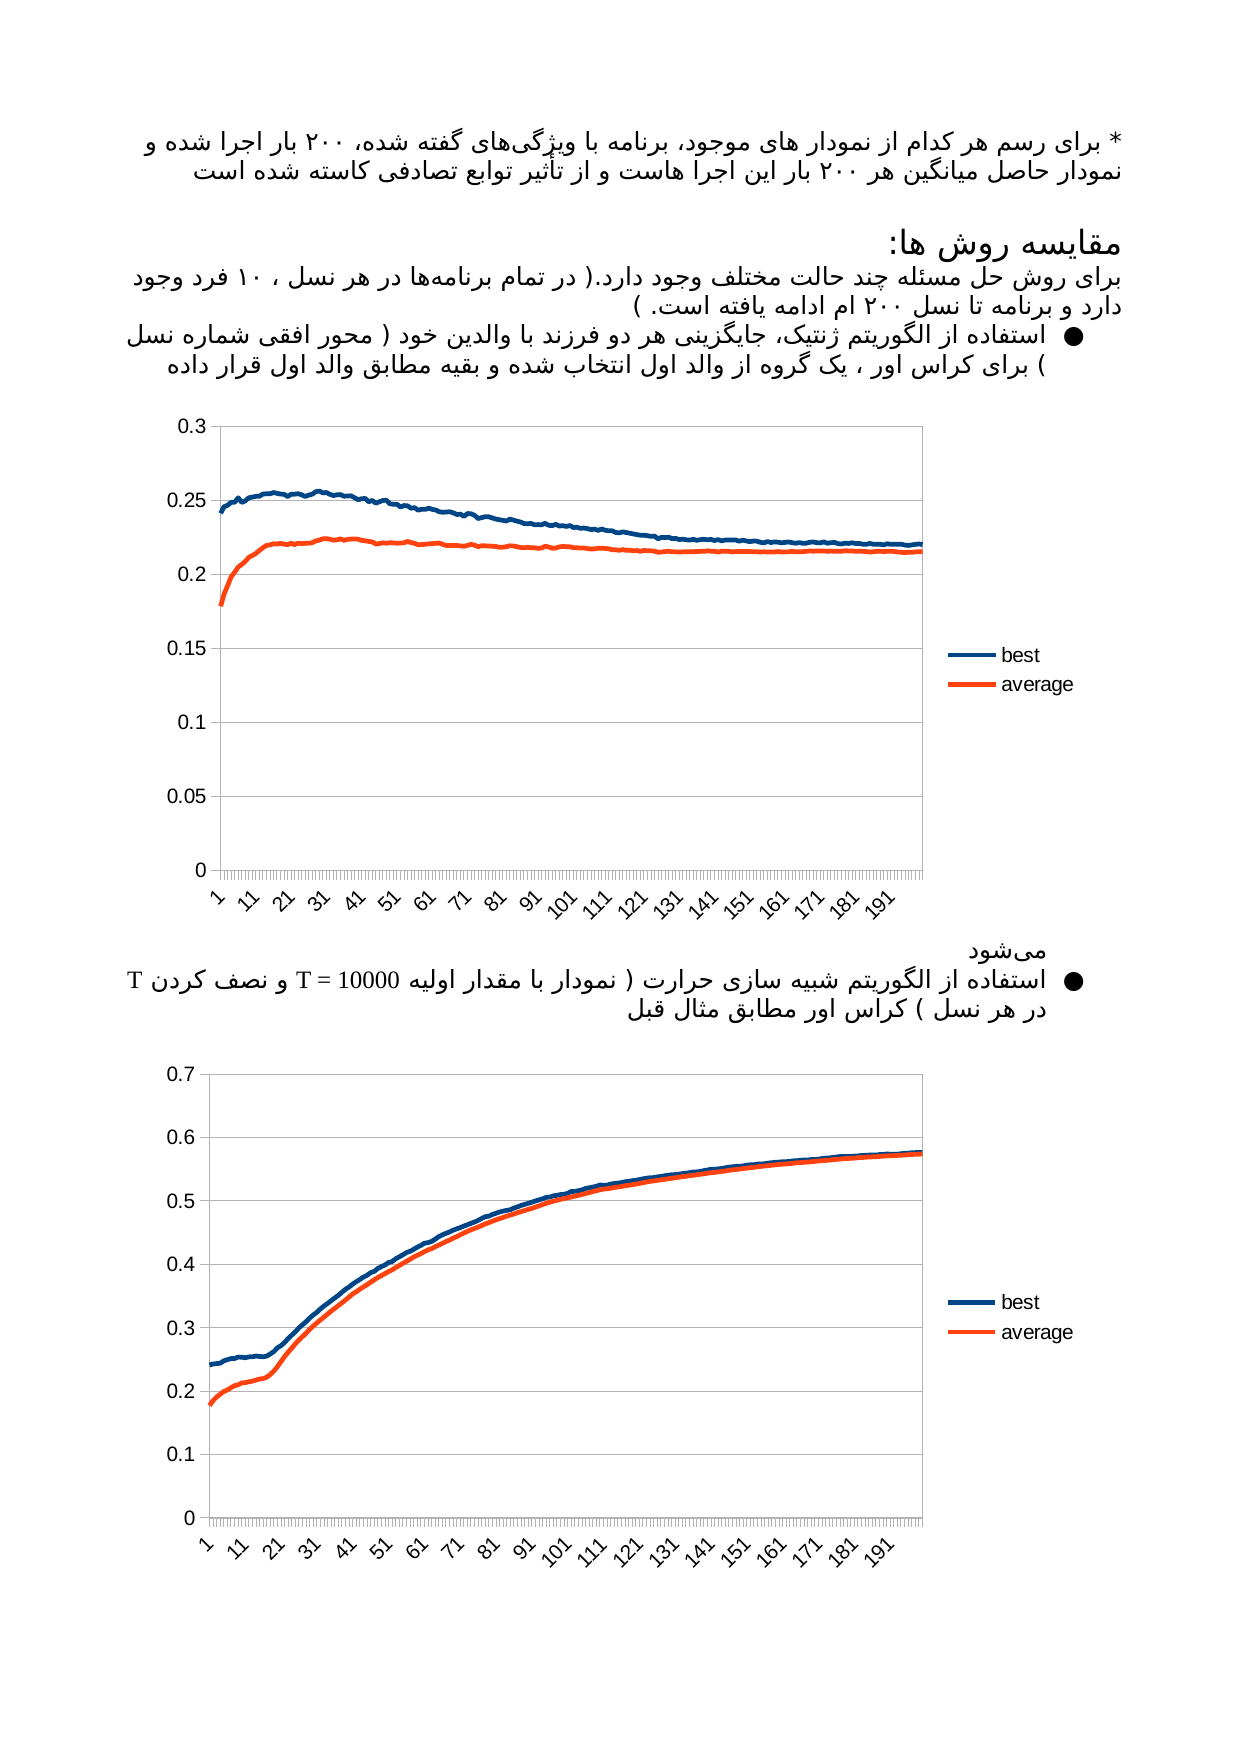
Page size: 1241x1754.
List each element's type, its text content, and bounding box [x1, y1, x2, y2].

text * برای رسم هر کدام از نمودار های موجود، برنامه با ویژگی‌های گفته شده، ۲۰۰ بار اجرا شده و نمودار حاصل میانگین هر ۲۰۰ بار این اجرا هاست و از تأثیر توابع تصادفی کاسته شده است [118, 127, 1122, 185]
text برای روش حل مسئله چند حالت مختلف وجود دارد.( در تمام برنامه‌ها در هر نسل ، ۱۰ فرد وجود دارد و برنامه تا نسل ۲۰۰ ام ادامه یافته است. ) [118, 262, 1122, 321]
list استفاده از الگوریتم ژنتیک، جایگزینی هر دو فرزند با والدین خود ( محور افقی شماره نسل ) برای کراس اور ، یک گروه از والد اول انتخاب شده و بقیه مطابق والد اول قرار داده می‌شود [118, 321, 1084, 965]
list استفاده از الگوریتم شبیه سازی حرارت ( نمودار با مقدار اولیه T = 10000 و نصف کردن T در هر نسل ) کراس اور مطابق مثال قبل [118, 965, 1084, 1023]
text مقایسه روش ها: [118, 223, 1122, 262]
